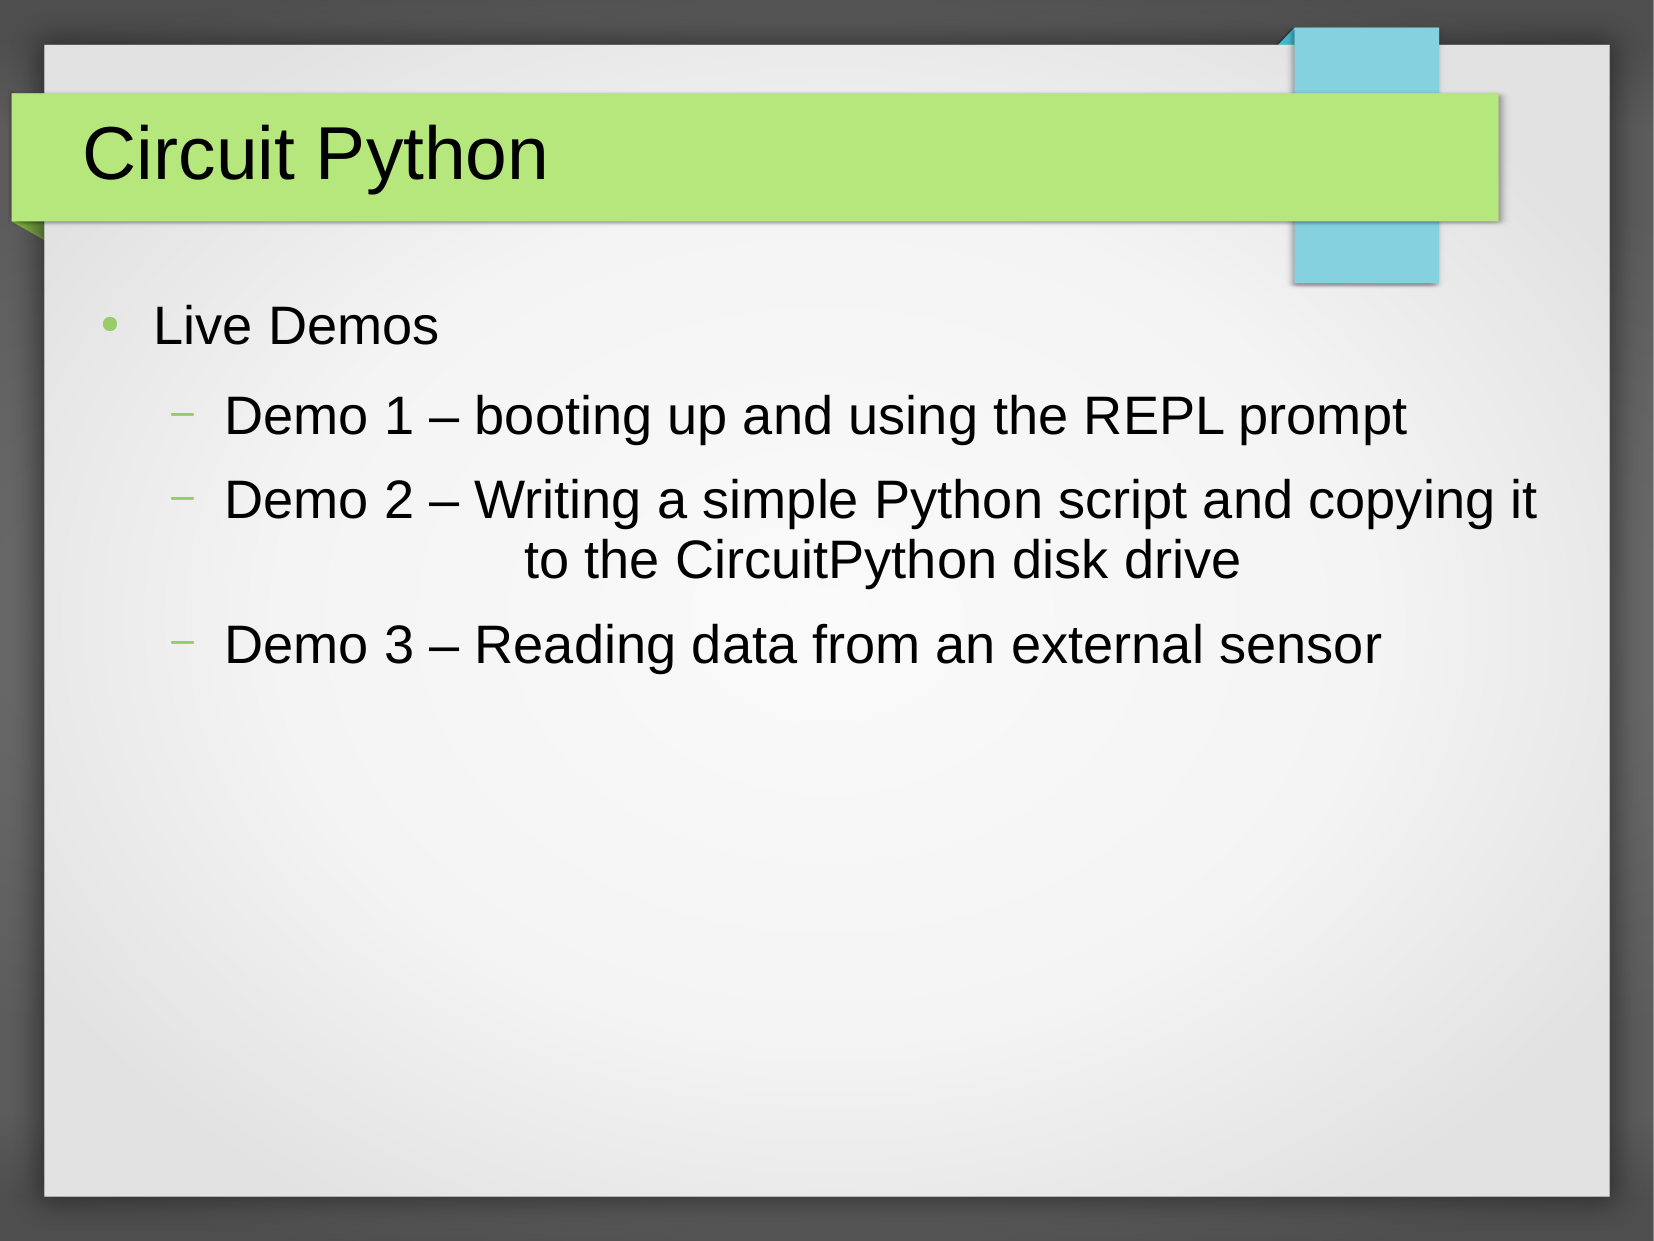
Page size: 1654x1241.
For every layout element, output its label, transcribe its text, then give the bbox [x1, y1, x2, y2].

title Circuit Python [82, 94, 1264, 213]
picture [0, 0, 1654, 1241]
list Live Demos Demo 1 – booting up and using the REPL prompt Demo 2 – Writing a simple Python script and copying it to the CircuitPython disk drive Demo 3 – Reading data from an external sensor [82, 295, 1571, 1015]
